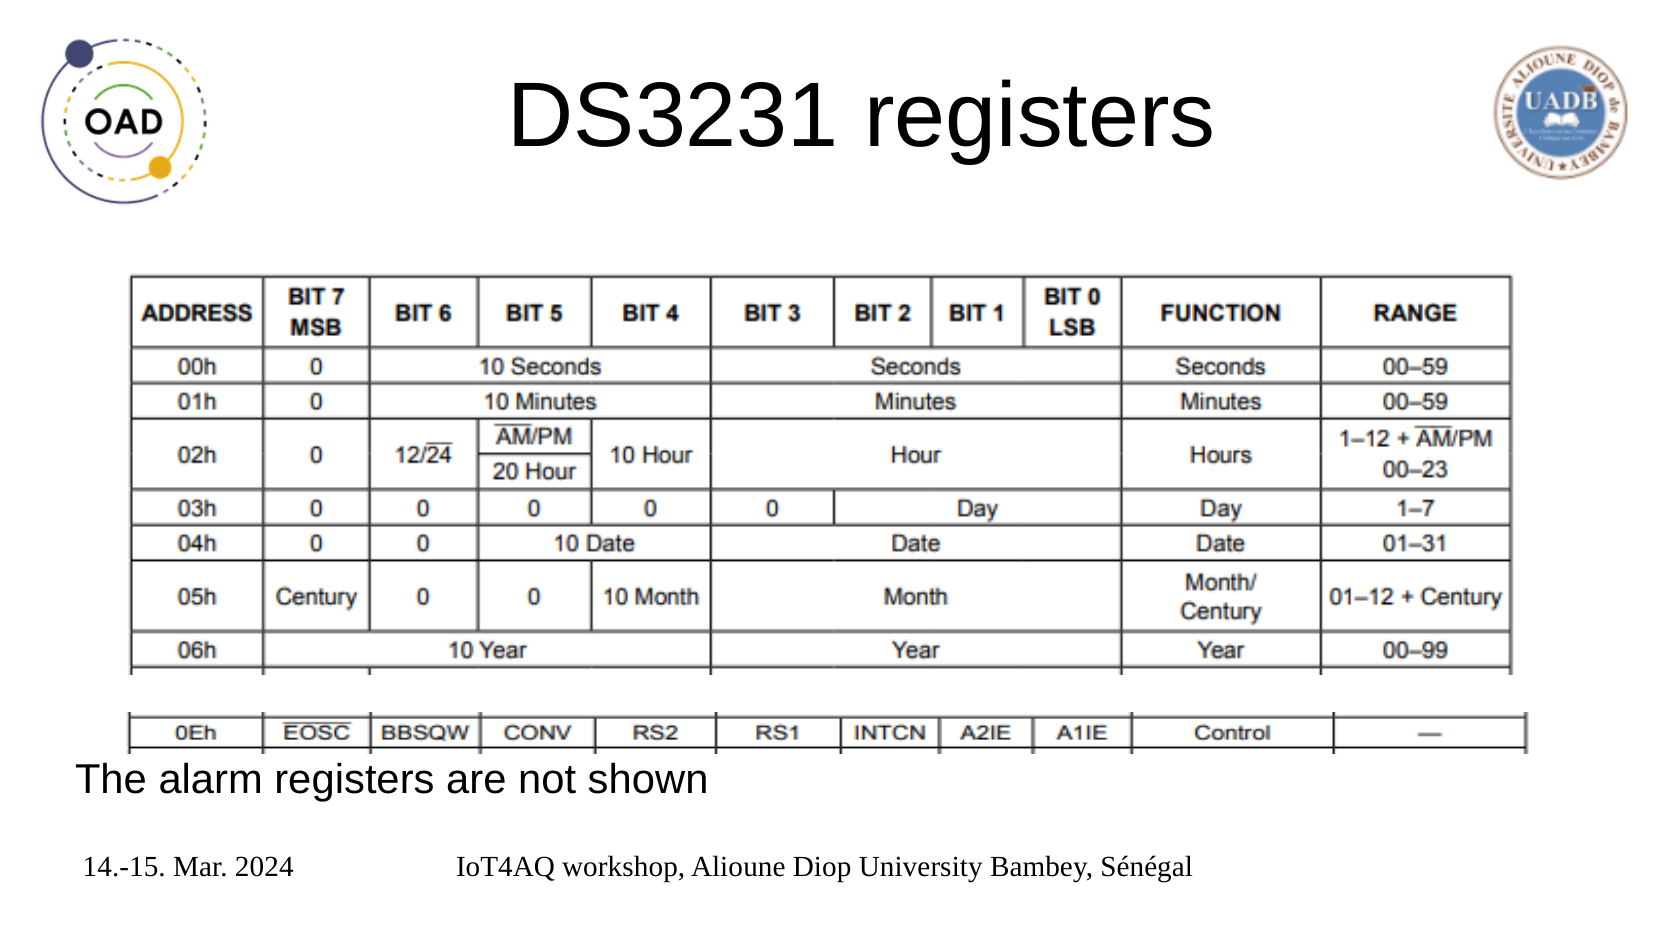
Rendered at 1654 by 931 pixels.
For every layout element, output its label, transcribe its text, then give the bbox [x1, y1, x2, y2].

picture [0, 24, 242, 225]
list The alarm registers are not shown [75, 300, 1564, 840]
picture [1482, 37, 1641, 188]
picture [100, 712, 1564, 754]
title DS3231 registers [278, 37, 1446, 193]
picture [94, 262, 1534, 676]
